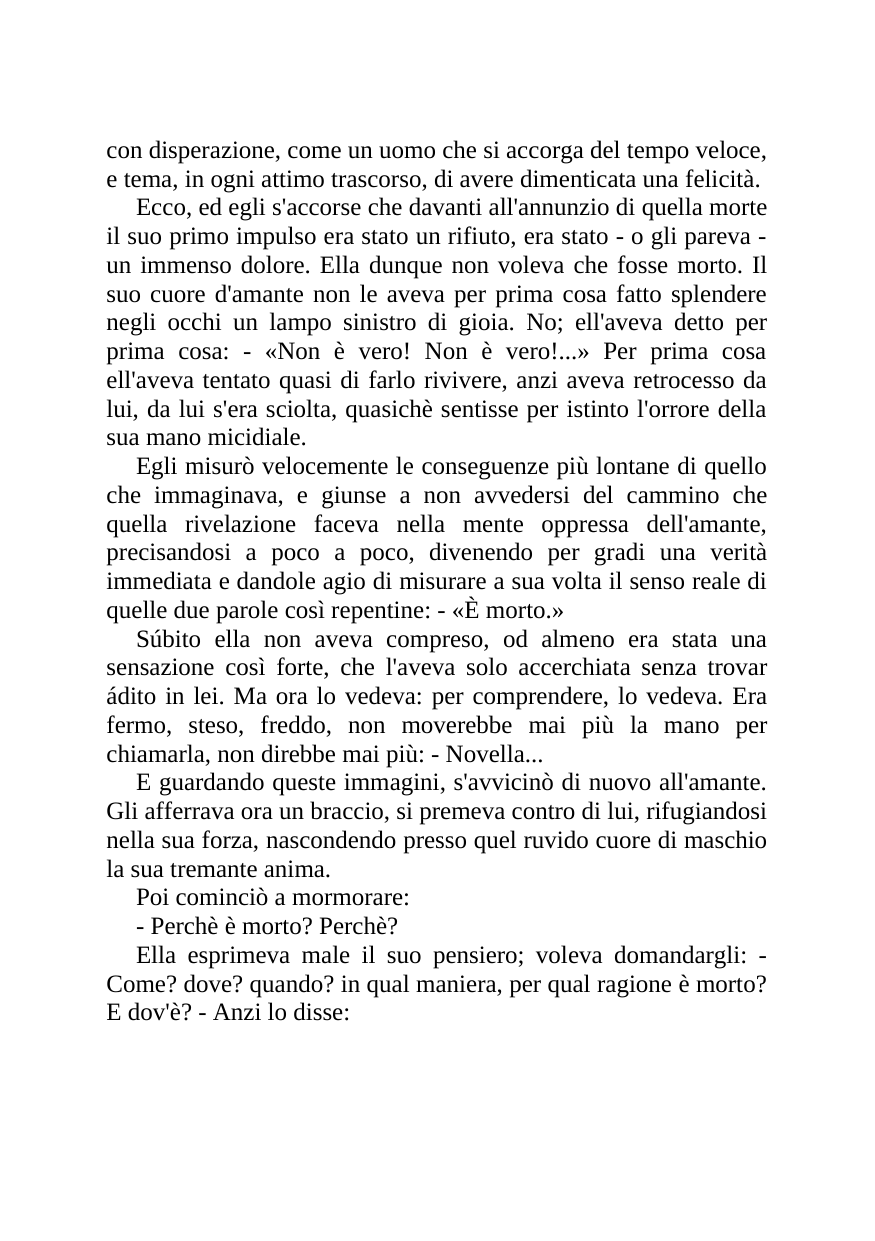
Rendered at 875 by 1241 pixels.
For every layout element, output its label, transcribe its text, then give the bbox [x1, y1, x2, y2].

text Súbito ella non aveva compreso, od almeno era stata una sensazione così forte, che l'aveva solo accerchiata senza trovar ádito in lei. Ma ora lo vedeva: per comprendere, lo vedeva. Era fermo, steso, freddo, non moverebbe mai più la mano per chiamarla, non direbbe mai più: - Novella... [106, 624, 768, 767]
text con disperazione, come un uomo che si accorga del tempo veloce, e tema, in ogni attimo trascorso, di avere dimenticata una felicità. [106, 135, 768, 192]
text - Perchè è morto? Perchè? [106, 911, 768, 940]
text Poi cominciò a mormorare: [106, 882, 768, 911]
text Ella esprimeva male il suo pensiero; voleva domandargli: - Come? dove? quando? in qual maniera, per qual ragione è morto? E dov'è? - Anzi lo disse: [106, 940, 768, 1026]
text E guardando queste immagini, s'avvicinò di nuovo all'amante. Gli afferrava ora un braccio, si premeva contro di lui, rifugiandosi nella sua forza, nascondendo presso quel ruvido cuore di maschio la sua tremante anima. [106, 767, 768, 882]
text Egli misurò velocemente le conseguenze più lontane di quello che immaginava, e giunse a non avvedersi del cammino che quella rivelazione faceva nella mente oppressa dell'amante, precisandosi a poco a poco, divenendo per gradi una verità immediata e dandole agio di misurare a sua volta il senso reale di quelle due parole così repentine: - «È morto.» [106, 451, 768, 624]
text Ecco, ed egli s'accorse che davanti all'annunzio di quella morte il suo primo impulso era stato un rifiuto, era stato - o gli pareva - un immenso dolore. Ella dunque non voleva che fosse morto. Il suo cuore d'amante non le aveva per prima cosa fatto splendere negli occhi un lampo sinistro di gioia. No; ell'aveva detto per prima cosa: - «Non è vero! Non è vero!...» Per prima cosa ell'aveva tentato quasi di farlo rivivere, anzi aveva retrocesso da lui, da lui s'era sciolta, quasichè sentisse per istinto l'orrore della sua mano micidiale. [106, 192, 768, 451]
